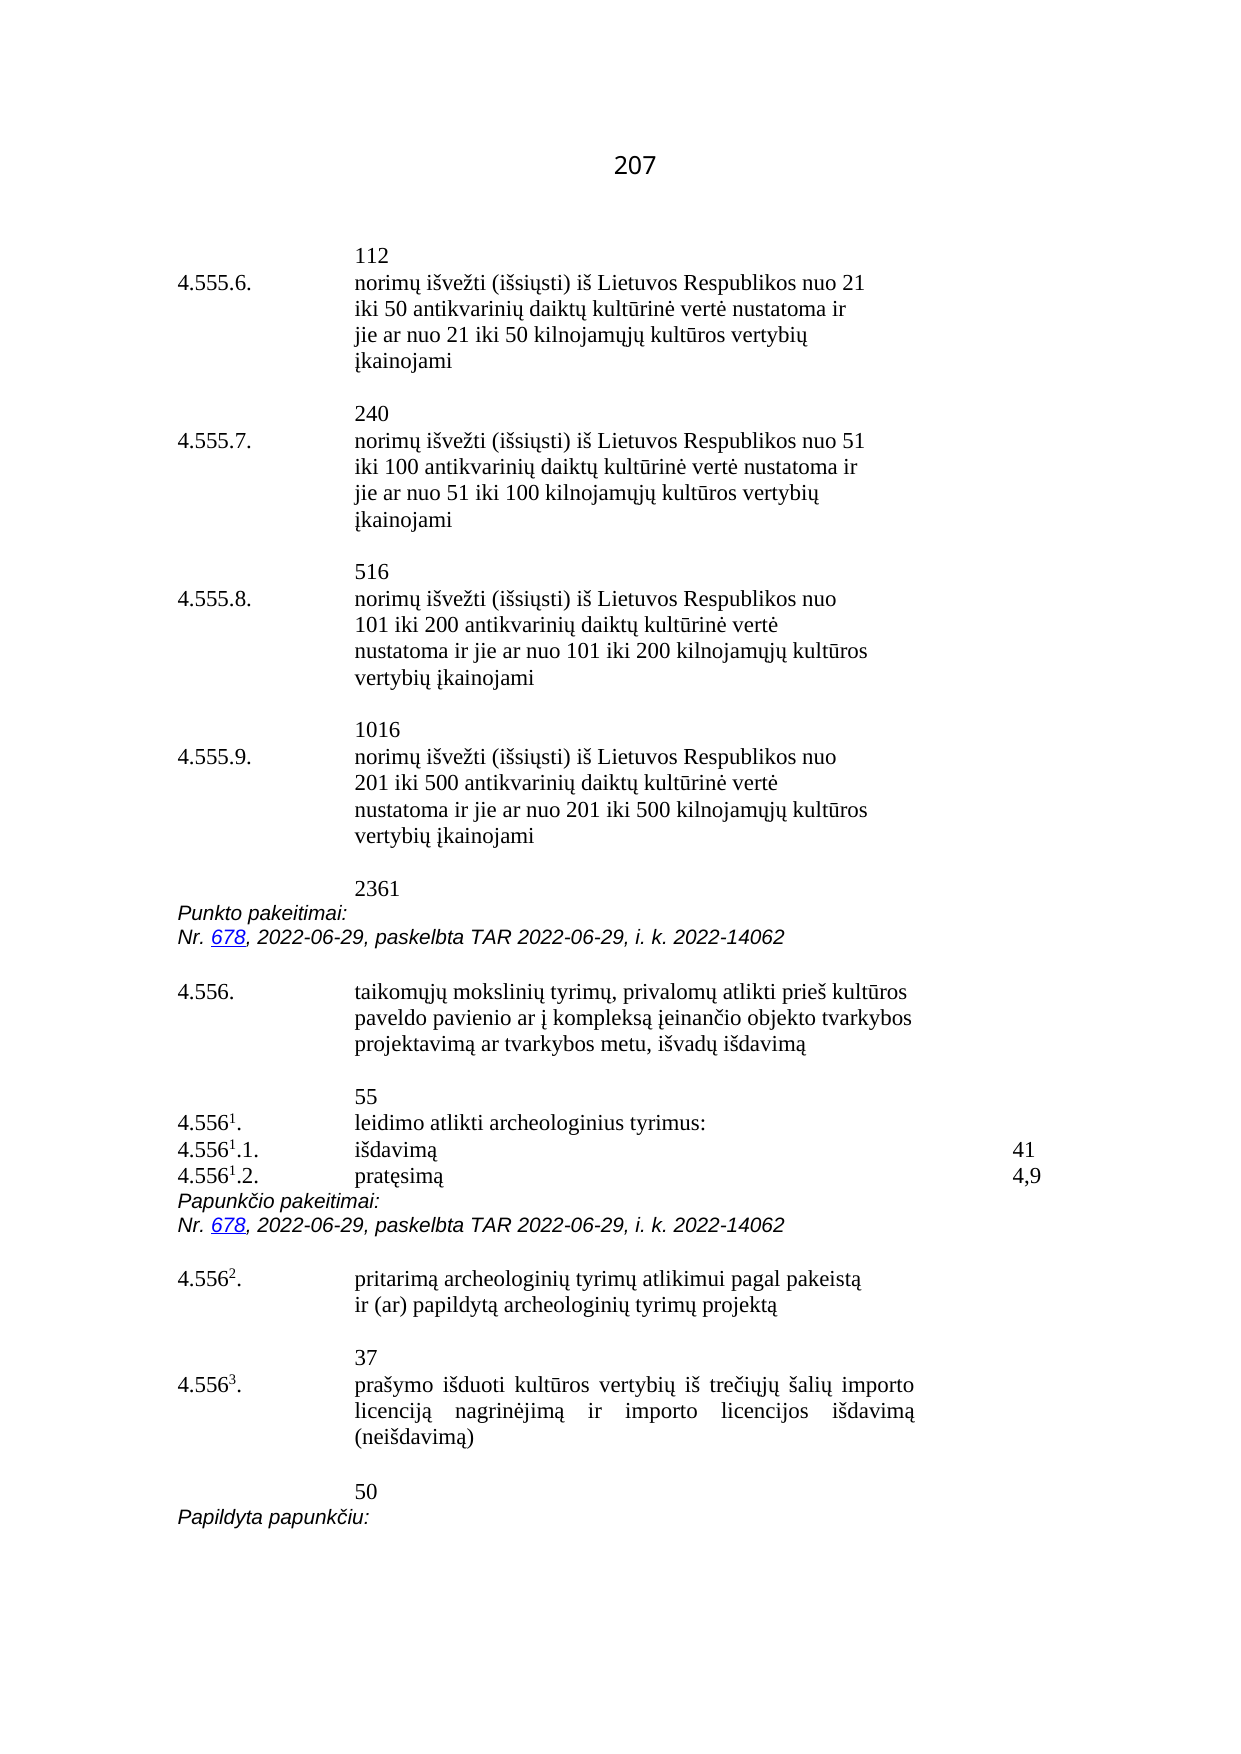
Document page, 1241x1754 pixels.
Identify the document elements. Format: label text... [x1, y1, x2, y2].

text 4.555.9. norimų išvežti (išsiųsti) iš Lietuvos Respublikos nuo 201 iki 500 antikvarinių daiktų kultūrinė vertė nustatoma ir jie ar nuo 201 iki 500 kilnojamųjų kultūros vertybių įkainojami 2361 [177, 743, 871, 901]
text 4.555.8. norimų išvežti (išsiųsti) iš Lietuvos Respublikos nuo 101 iki 200 antikvarinių daiktų kultūrinė vertė nustatoma ir jie ar nuo 101 iki 200 kilnojamųjų kultūros vertybių įkainojami 1016 [177, 585, 871, 743]
text 112 [177, 216, 871, 268]
text Papunkčio pakeitimai: [177, 1188, 1092, 1212]
text Nr. 678, 2022-06-29, paskelbta TAR 2022-06-29, i. k. 2022-14062 [177, 925, 1092, 949]
text 4.555.7. norimų išvežti (išsiųsti) iš Lietuvos Respublikos nuo 51 iki 100 antikvarinių daiktų kultūrinė vertė nustatoma ir jie ar nuo 51 iki 100 kilnojamųjų kultūros vertybių įkainojami 516 [177, 427, 871, 585]
text 4.556. taikomųjų mokslinių tyrimų, privalomų atlikti prieš kultūros [177, 978, 945, 1004]
text 4.5561.2. pratęsimą 4,9 [177, 1162, 1092, 1188]
text Nr. 678, 2022-06-29, paskelbta TAR 2022-06-29, i. k. 2022-14062 [177, 1212, 1092, 1236]
text 4.5563. prašymo išduoti kultūros vertybių iš trečiųjų šalių importo licenciją nagrinėjimą ir importo licencijos išdavimą (neišdavimą) 50 [177, 1371, 915, 1505]
text projektavimą ar tvarkybos metu, išvadų išdavimą 55 [354, 1030, 945, 1109]
text Punkto pakeitimai: [177, 901, 1092, 925]
text 4.5561.1. išdavimą 41 [177, 1136, 1092, 1162]
text Papildyta papunkčiu: [177, 1505, 1092, 1529]
text paveldo pavienio ar į kompleksą įeinančio objekto tvarkybos [354, 1004, 945, 1030]
text 4.555.6. norimų išvežti (išsiųsti) iš Lietuvos Respublikos nuo 21 iki 50 antikvarinių daiktų kultūrinė vertė nustatoma ir jie ar nuo 21 iki 50 kilnojamųjų kultūros vertybių įkainojami 240 [177, 268, 871, 427]
text 4.5562. pritarimą archeologinių tyrimų atlikimui pagal pakeistą ir (ar) papildytą archeologinių tyrimų projektą 37 [177, 1265, 871, 1371]
text 4.5561. leidimo atlikti archeologinius tyrimus: [177, 1109, 1092, 1136]
